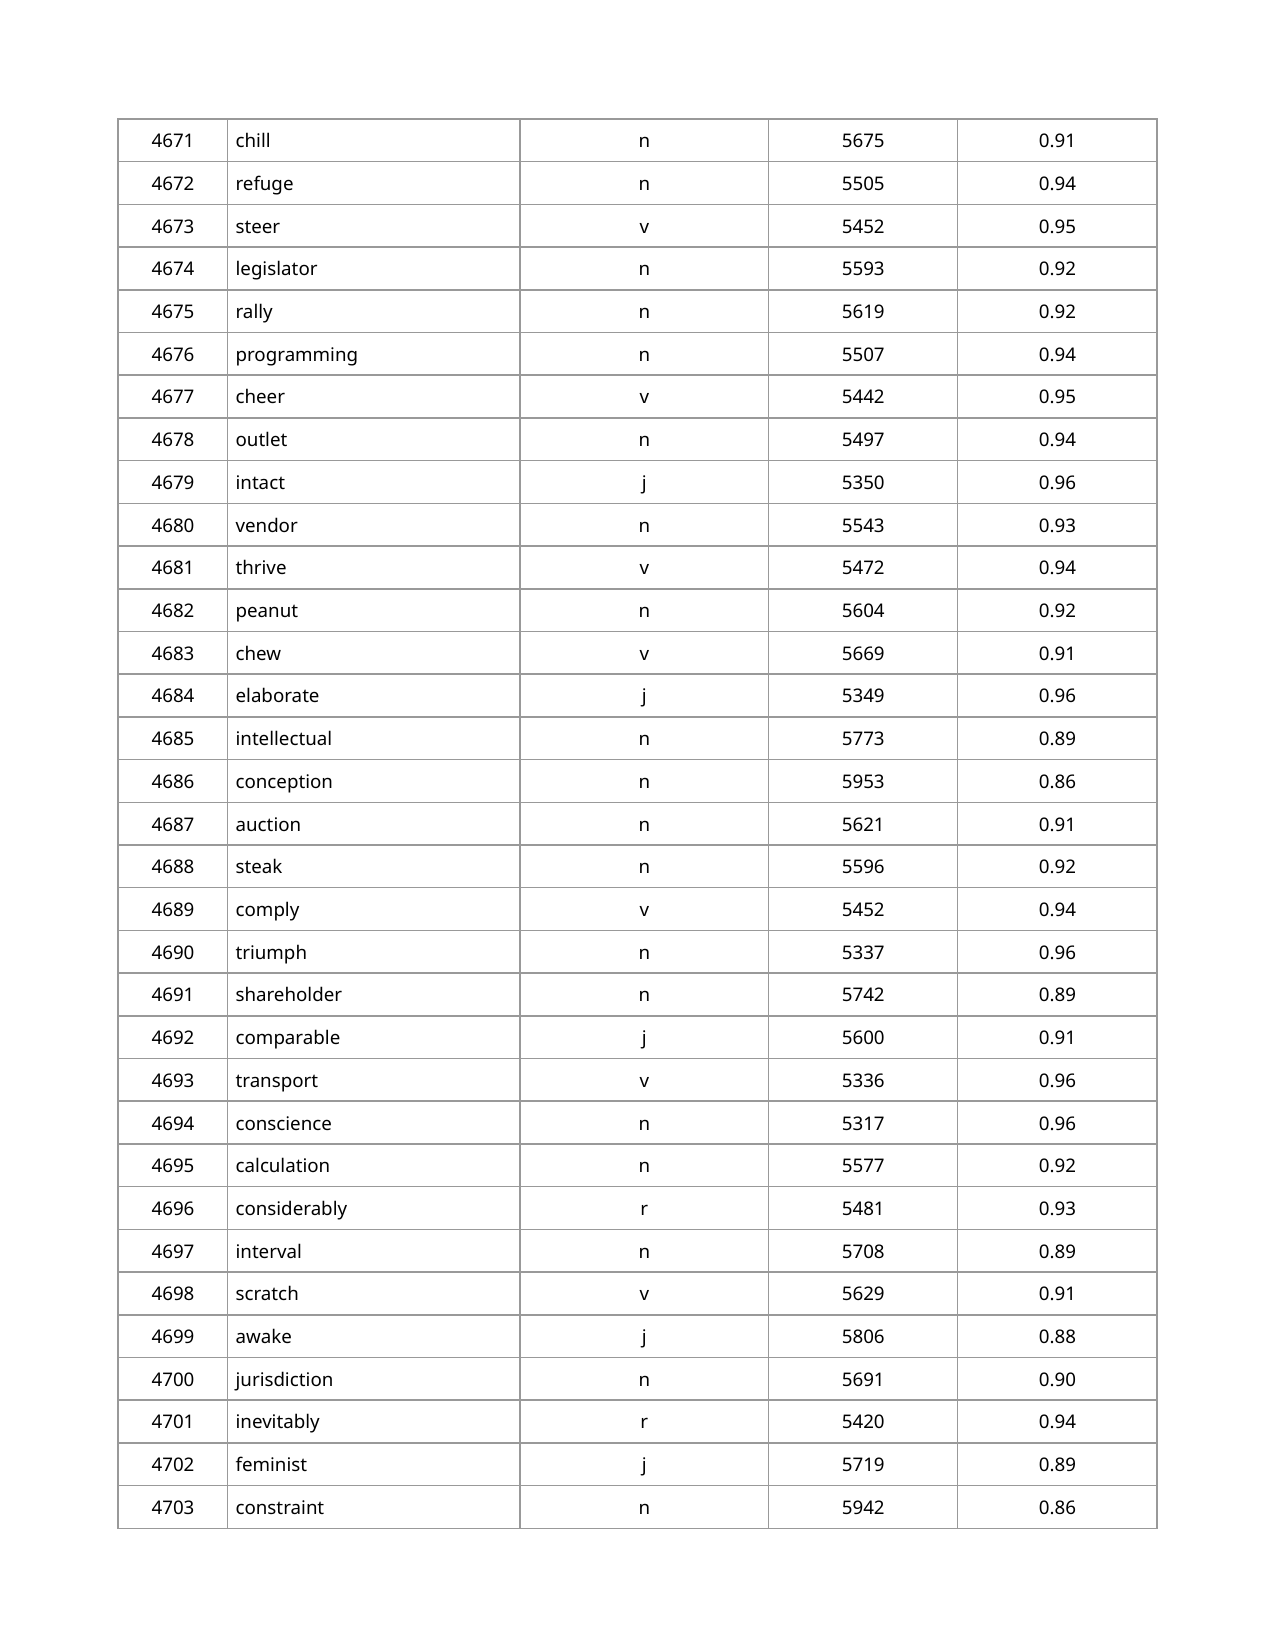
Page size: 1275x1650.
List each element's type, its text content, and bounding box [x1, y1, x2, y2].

table_cell 0.91 [958, 632, 1156, 673]
table_cell 5336 [769, 1059, 957, 1100]
table_cell 0.88 [958, 1316, 1156, 1357]
table_cell rally [228, 291, 519, 332]
table_cell chill [228, 120, 519, 161]
table_cell 0.91 [958, 1273, 1156, 1314]
table_cell steer [228, 205, 519, 246]
table_cell 4673 [119, 205, 227, 246]
table_cell scratch [228, 1273, 519, 1314]
table_cell 5719 [769, 1444, 957, 1485]
table_cell 4680 [119, 504, 227, 545]
table_cell v [521, 1273, 768, 1314]
table_cell 4674 [119, 248, 227, 289]
table_cell elaborate [228, 675, 519, 716]
table_cell v [521, 632, 768, 673]
table_cell calculation [228, 1145, 519, 1186]
table_cell 0.96 [958, 461, 1156, 502]
table_cell 4699 [119, 1316, 227, 1357]
table_cell n [521, 1230, 768, 1271]
table_cell n [521, 333, 768, 374]
table_cell 4702 [119, 1444, 227, 1485]
table_cell comply [228, 888, 519, 929]
table_cell 4686 [119, 760, 227, 801]
table_cell 5621 [769, 803, 957, 844]
table_cell inevitably [228, 1401, 519, 1442]
table_cell v [521, 547, 768, 588]
table_cell considerably [228, 1187, 519, 1228]
table_cell j [521, 1017, 768, 1058]
table_cell 0.94 [958, 162, 1156, 203]
table_cell chew [228, 632, 519, 673]
table_cell 5604 [769, 590, 957, 631]
table_cell 5420 [769, 1401, 957, 1442]
table_cell intact [228, 461, 519, 502]
table_cell 0.94 [958, 419, 1156, 460]
table_cell n [521, 1102, 768, 1143]
table_cell 5629 [769, 1273, 957, 1314]
table_cell 5577 [769, 1145, 957, 1186]
table_cell n [521, 504, 768, 545]
table_cell 5675 [769, 120, 957, 161]
table_cell 0.95 [958, 376, 1156, 417]
table_cell awake [228, 1316, 519, 1357]
table_cell 5669 [769, 632, 957, 673]
table_cell 4672 [119, 162, 227, 203]
table_cell 4675 [119, 291, 227, 332]
table_cell 4696 [119, 1187, 227, 1228]
table_cell interval [228, 1230, 519, 1271]
table_cell thrive [228, 547, 519, 588]
table_cell 4694 [119, 1102, 227, 1143]
table_cell 0.92 [958, 1145, 1156, 1186]
table_cell 0.95 [958, 205, 1156, 246]
table_cell 0.94 [958, 888, 1156, 929]
table_cell 4681 [119, 547, 227, 588]
table_cell 4698 [119, 1273, 227, 1314]
table_cell 5806 [769, 1316, 957, 1357]
table_cell 0.89 [958, 1230, 1156, 1271]
table_cell peanut [228, 590, 519, 631]
table_cell 0.96 [958, 931, 1156, 972]
table_cell 4693 [119, 1059, 227, 1100]
table_cell v [521, 205, 768, 246]
table_cell refuge [228, 162, 519, 203]
table_cell n [521, 846, 768, 887]
table_cell 4671 [119, 120, 227, 161]
table_cell v [521, 888, 768, 929]
table_cell steak [228, 846, 519, 887]
table_cell n [521, 974, 768, 1015]
table_cell conception [228, 760, 519, 801]
table_cell 0.92 [958, 846, 1156, 887]
table_cell 5472 [769, 547, 957, 588]
table_cell 0.86 [958, 760, 1156, 801]
table_cell 5953 [769, 760, 957, 801]
table_cell 5708 [769, 1230, 957, 1271]
table_cell n [521, 120, 768, 161]
table_cell 4688 [119, 846, 227, 887]
table_cell n [521, 1358, 768, 1399]
table_cell v [521, 376, 768, 417]
table_cell 0.91 [958, 1017, 1156, 1058]
table_cell 5543 [769, 504, 957, 545]
table_cell v [521, 1059, 768, 1100]
table_cell legislator [228, 248, 519, 289]
table_cell intellectual [228, 718, 519, 759]
table_cell 4684 [119, 675, 227, 716]
table_cell constraint [228, 1486, 519, 1527]
table_cell n [521, 718, 768, 759]
table_cell 0.89 [958, 1444, 1156, 1485]
table_cell 4679 [119, 461, 227, 502]
table_cell 5452 [769, 205, 957, 246]
table_cell 0.96 [958, 1059, 1156, 1100]
table_cell vendor [228, 504, 519, 545]
table_cell 4687 [119, 803, 227, 844]
table_cell n [521, 419, 768, 460]
table_cell 4701 [119, 1401, 227, 1442]
table_cell 0.89 [958, 974, 1156, 1015]
table_cell 4682 [119, 590, 227, 631]
table_cell shareholder [228, 974, 519, 1015]
table_cell 5742 [769, 974, 957, 1015]
table_cell auction [228, 803, 519, 844]
table_cell n [521, 248, 768, 289]
table_cell j [521, 461, 768, 502]
table_cell 4677 [119, 376, 227, 417]
table_cell 4703 [119, 1486, 227, 1527]
table_cell 0.92 [958, 248, 1156, 289]
table_cell 5497 [769, 419, 957, 460]
table_cell 0.91 [958, 120, 1156, 161]
table_cell jurisdiction [228, 1358, 519, 1399]
table_cell n [521, 291, 768, 332]
table_cell 4678 [119, 419, 227, 460]
table_cell n [521, 803, 768, 844]
table_cell 0.90 [958, 1358, 1156, 1399]
table_cell r [521, 1401, 768, 1442]
table_cell 5505 [769, 162, 957, 203]
table_cell 5773 [769, 718, 957, 759]
table_cell n [521, 931, 768, 972]
table_cell 4689 [119, 888, 227, 929]
table_cell 5350 [769, 461, 957, 502]
table_cell 5507 [769, 333, 957, 374]
table_cell 5596 [769, 846, 957, 887]
table_cell 5442 [769, 376, 957, 417]
table_cell triumph [228, 931, 519, 972]
table_cell j [521, 1316, 768, 1357]
table_cell 5317 [769, 1102, 957, 1143]
table_cell 0.93 [958, 504, 1156, 545]
table_cell 5337 [769, 931, 957, 972]
table_cell r [521, 1187, 768, 1228]
table_cell 4690 [119, 931, 227, 972]
table_cell 5349 [769, 675, 957, 716]
table_cell 4697 [119, 1230, 227, 1271]
table_cell 5593 [769, 248, 957, 289]
table_cell j [521, 675, 768, 716]
table_cell 0.96 [958, 675, 1156, 716]
table_cell 4691 [119, 974, 227, 1015]
table_cell n [521, 162, 768, 203]
table_cell cheer [228, 376, 519, 417]
table_cell 5942 [769, 1486, 957, 1527]
table_cell j [521, 1444, 768, 1485]
table_cell programming [228, 333, 519, 374]
table_cell comparable [228, 1017, 519, 1058]
table_cell 4676 [119, 333, 227, 374]
table_cell feminist [228, 1444, 519, 1485]
table_cell 5691 [769, 1358, 957, 1399]
table_cell 4695 [119, 1145, 227, 1186]
table_cell transport [228, 1059, 519, 1100]
table_cell n [521, 760, 768, 801]
table_cell n [521, 1486, 768, 1527]
table_cell 0.86 [958, 1486, 1156, 1527]
table_cell 0.92 [958, 590, 1156, 631]
table_cell 5452 [769, 888, 957, 929]
table_cell 4700 [119, 1358, 227, 1399]
table_cell conscience [228, 1102, 519, 1143]
table_cell n [521, 590, 768, 631]
table_cell 0.94 [958, 1401, 1156, 1442]
table_cell 4692 [119, 1017, 227, 1058]
table_cell 0.89 [958, 718, 1156, 759]
table_cell 5481 [769, 1187, 957, 1228]
table_cell 5600 [769, 1017, 957, 1058]
table_cell 0.93 [958, 1187, 1156, 1228]
table_cell 0.94 [958, 547, 1156, 588]
table_cell 4683 [119, 632, 227, 673]
table_cell 0.91 [958, 803, 1156, 844]
table_cell 5619 [769, 291, 957, 332]
table_cell 0.92 [958, 291, 1156, 332]
table_cell 0.94 [958, 333, 1156, 374]
table_cell 0.96 [958, 1102, 1156, 1143]
table_cell outlet [228, 419, 519, 460]
table_cell 4685 [119, 718, 227, 759]
table_cell n [521, 1145, 768, 1186]
